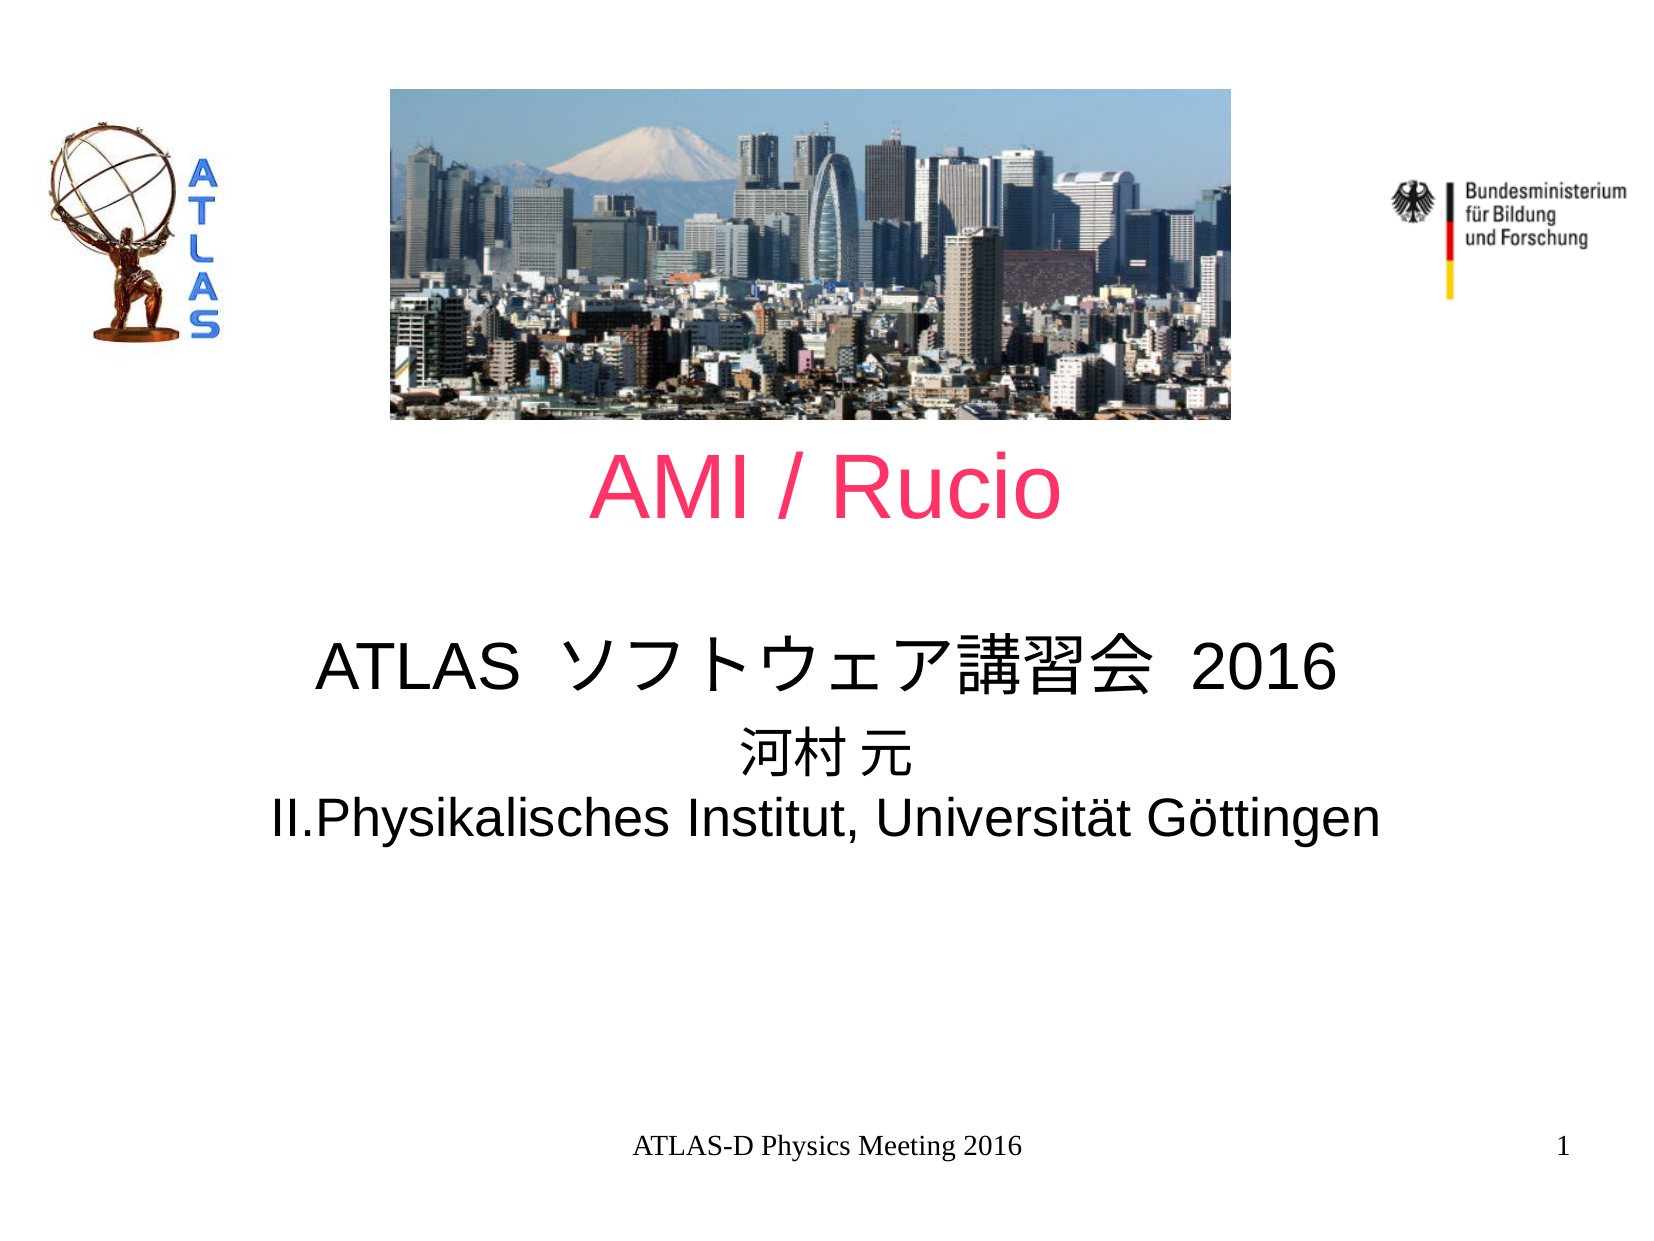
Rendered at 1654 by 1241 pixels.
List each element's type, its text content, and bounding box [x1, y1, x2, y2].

picture [22, 104, 238, 364]
subtitle AMI / Rucio ATLAS ソフトウェア講習会 2016 河村 元 II.Physikalisches Institut, Universität Göttingen [82, 161, 1571, 1122]
picture [1387, 174, 1641, 310]
picture [390, 89, 1231, 421]
